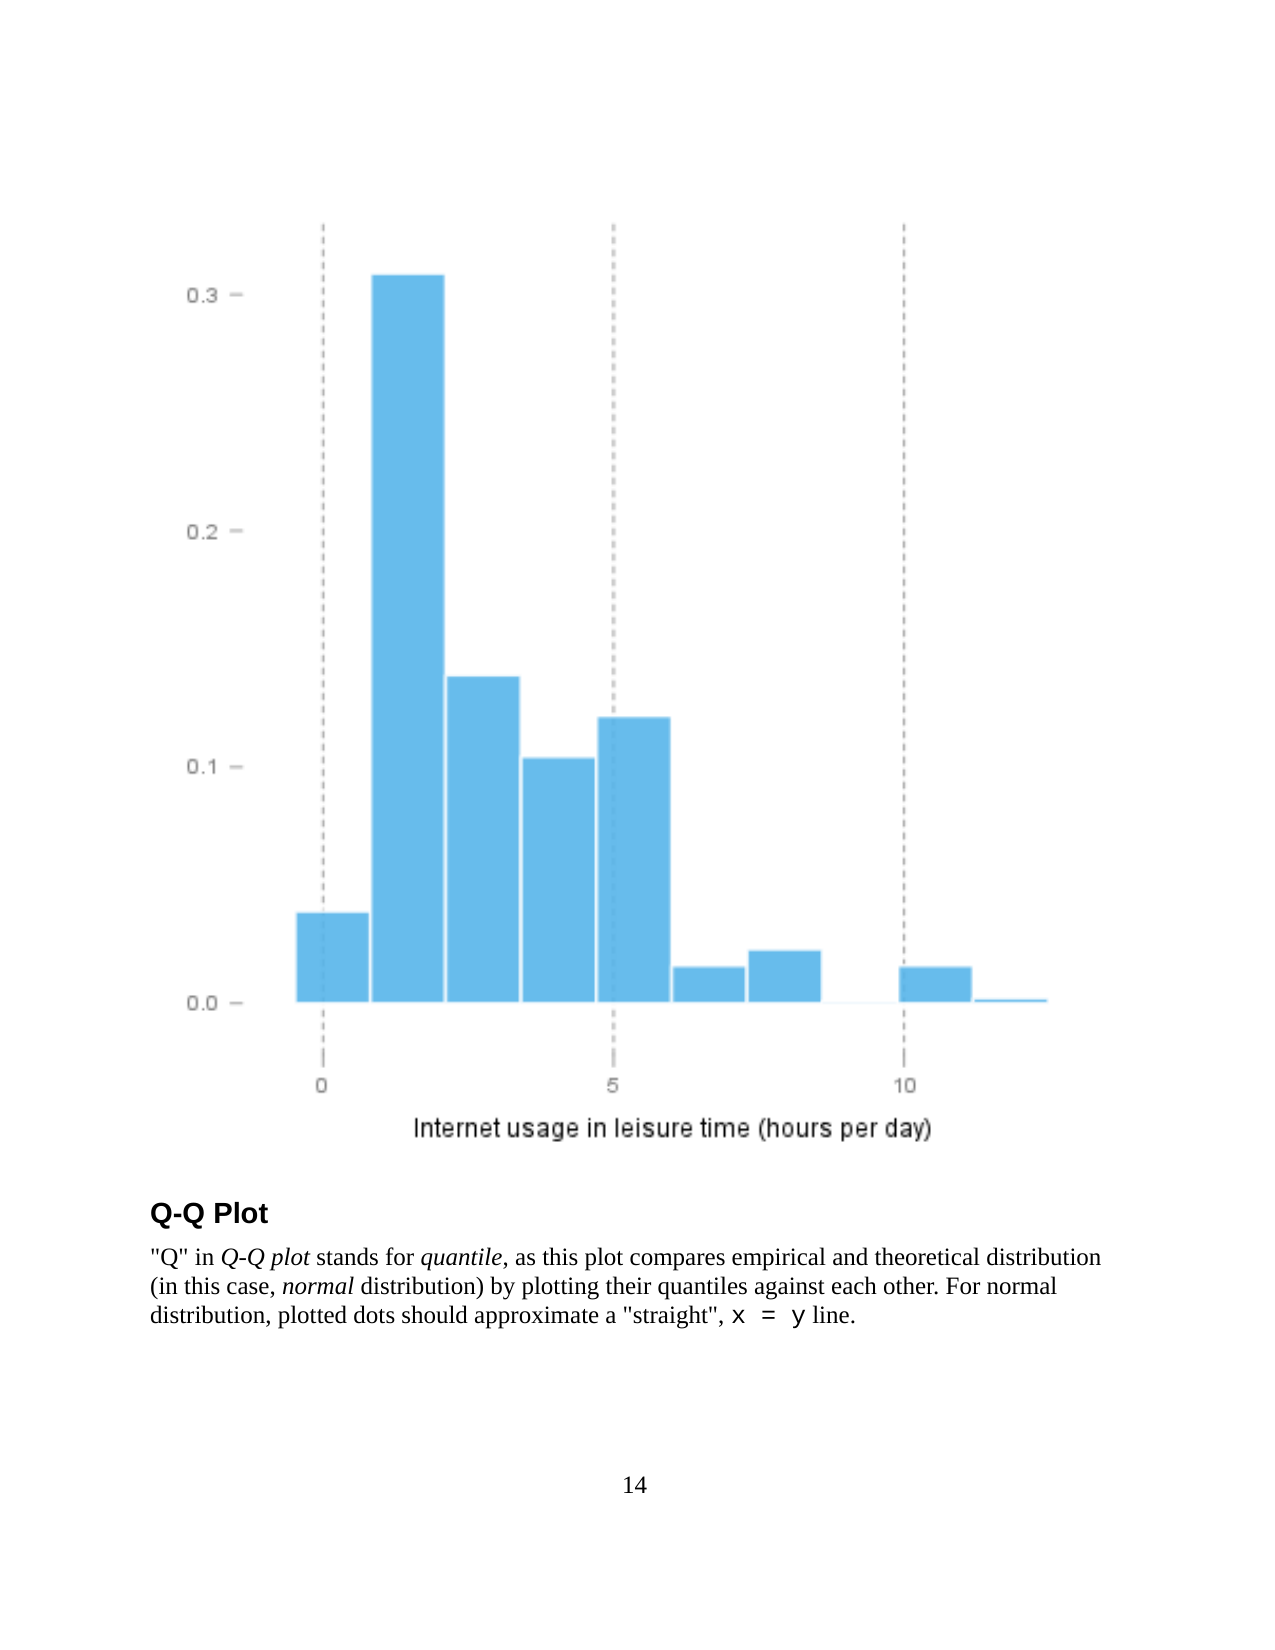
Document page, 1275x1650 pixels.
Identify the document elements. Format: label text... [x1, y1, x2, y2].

picture [150, 150, 1163, 1163]
text "Q" in Q-Q plot stands for quantile, as this plot compares empirical and theoretical distribution (in this case, normal distribution) by plotting their quantiles against each other. For normal distribution, plotted dots should approximate a "straight", x = y line. [150, 1242, 1125, 1331]
subtitle Q-Q Plot [150, 1196, 1125, 1230]
